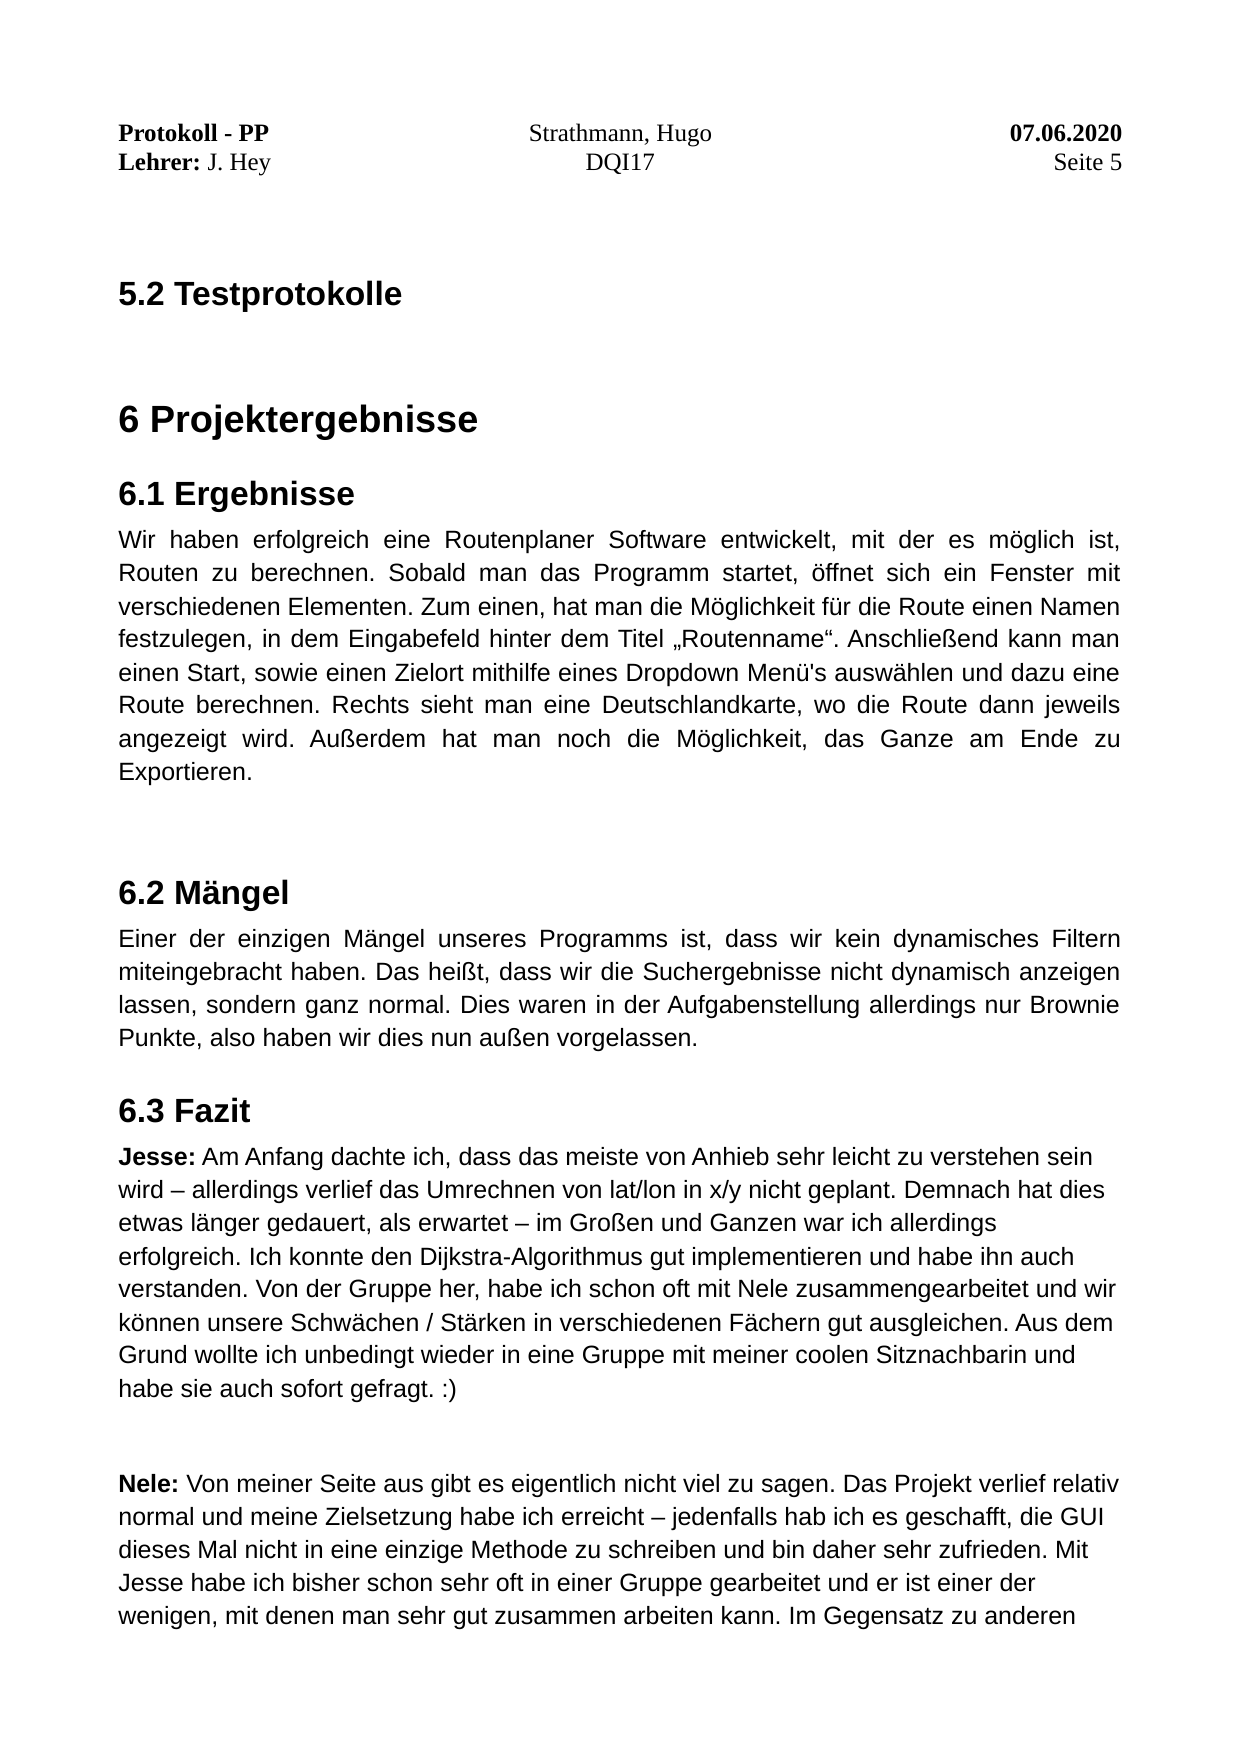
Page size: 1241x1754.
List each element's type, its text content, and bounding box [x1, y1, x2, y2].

text Einer der einzigen Mängel unseres Programms ist, dass wir kein dynamisches Filtern miteingebracht haben. Das heißt, dass wir die Suchergebnisse nicht dynamisch anzeigen lassen, sondern ganz normal. Dies waren in der Aufgabenstellung allerdings nur Brownie Punkte, also haben wir dies nun außen vorgelassen. [118, 924, 1122, 1052]
subtitle 6.2 Mängel [118, 873, 1122, 911]
subtitle 6.3 Fazit [118, 1091, 1122, 1130]
subtitle 6 Projektergebnisse [118, 397, 1122, 441]
text Wir haben erfolgreich eine Routenplaner Software entwickelt, mit der es möglich ist, Routen zu berechnen. Sobald man das Programm startet, öffnet sich ein Fenster mit verschiedenen Elementen. Zum einen, hat man die Möglichkeit für die Route einen Namen festzulegen, in dem Eingabefeld hinter dem Titel „Routenname“. Anschließend kann man einen Start, sowie einen Zielort mithilfe eines Dropdown Menü's auswählen und dazu eine Route berechnen. Rechts sieht man eine Deutschlandkarte, wo die Route dann jeweils angezeigt wird. Außerdem hat man noch die Möglichkeit, das Ganze am Ende zu Exportieren. [118, 525, 1122, 785]
text Jesse: Am Anfang dachte ich, dass das meiste von Anhieb sehr leicht zu verstehen sein wird – allerdings verlief das Umrechnen von lat/lon in x/y nicht geplant. Demnach hat dies etwas länger gedauert, als erwartet – im Großen und Ganzen war ich allerdings erfolgreich. Ich konnte den Dijkstra-Algorithmus gut implementieren und habe ihn auch verstanden. Von der Gruppe her, habe ich schon oft mit Nele zusammengearbeitet und wir können unsere Schwächen / Stärken in verschiedenen Fächern gut ausgleichen. Aus dem Grund wollte ich unbedingt wieder in eine Gruppe mit meiner coolen Sitznachbarin und habe sie auch sofort gefragt. :) [118, 1142, 1122, 1402]
subtitle 6.1 Ergebnisse [118, 474, 1122, 513]
subtitle 5.2 Testprotokolle [118, 273, 1122, 312]
text Nele: Von meiner Seite aus gibt es eigentlich nicht viel zu sagen. Das Projekt verlief relativ normal und meine Zielsetzung habe ich erreicht – jedenfalls hab ich es geschafft, die GUI dieses Mal nicht in eine einzige Methode zu schreiben und bin daher sehr zufrieden. Mit Jesse habe ich bisher schon sehr oft in einer Gruppe gearbeitet und er ist einer der wenigen, mit denen man sehr gut zusammen arbeiten kann. Im Gegensatz zu anderen [118, 1469, 1122, 1629]
